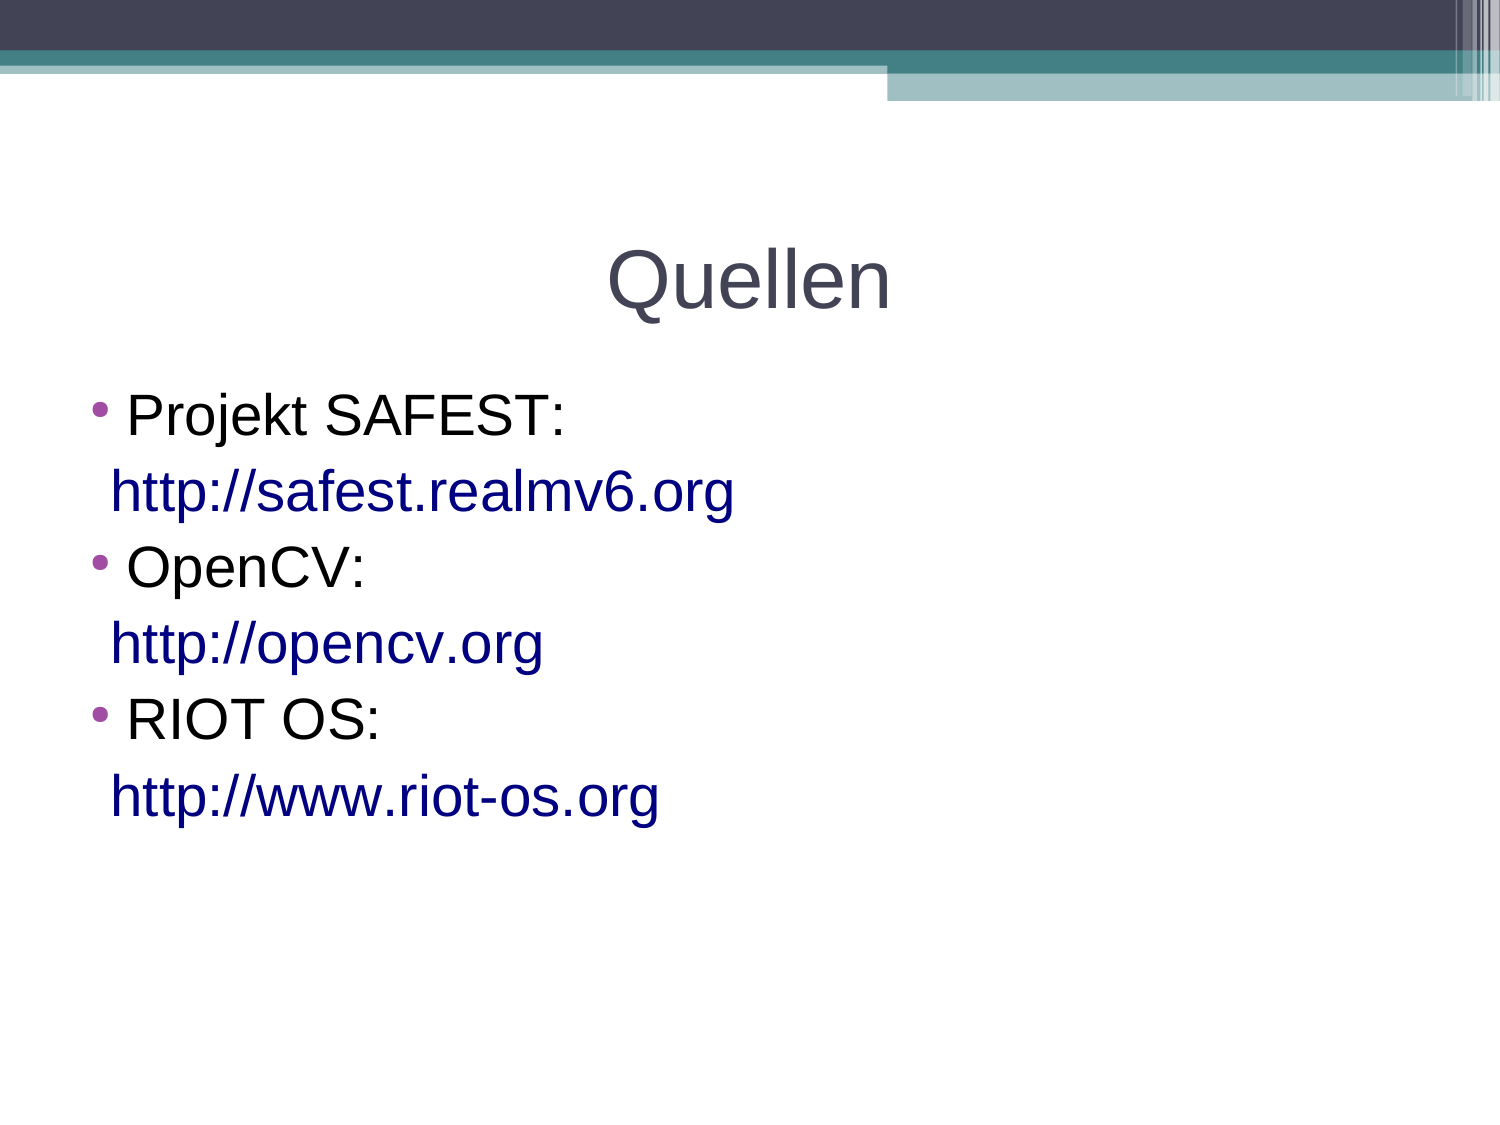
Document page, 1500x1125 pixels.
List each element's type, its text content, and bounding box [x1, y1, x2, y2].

list Projekt SAFEST: http://safest.realmv6.org OpenCV: http://opencv.org RIOT OS: http://www.riot-os.org [75, 369, 1426, 1022]
title Quellen [75, 167, 1426, 369]
